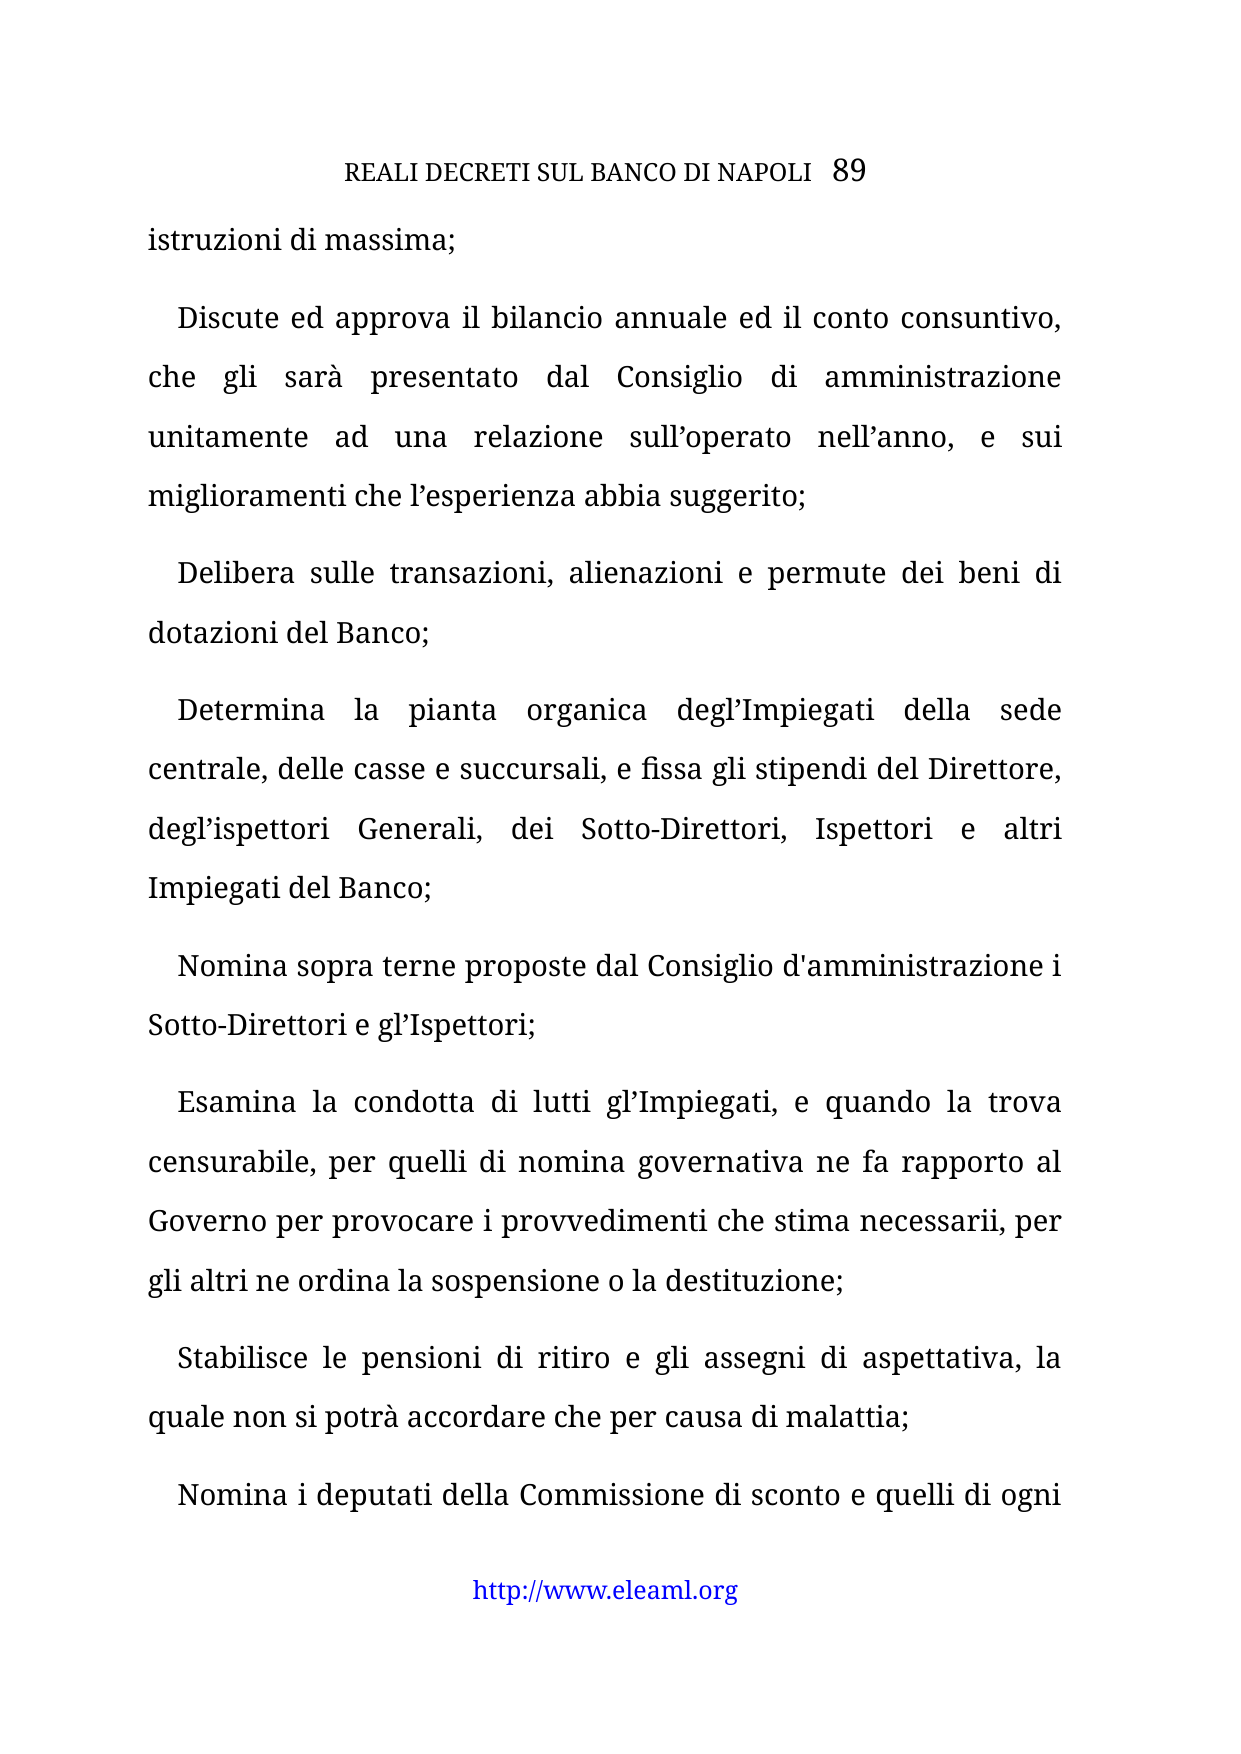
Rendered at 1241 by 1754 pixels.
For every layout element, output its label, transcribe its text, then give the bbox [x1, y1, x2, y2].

text istruzioni di massima; [148, 220, 1063, 259]
text Nomina sopra terne proposte dal Consiglio d'amministrazione i Sotto-Direttori e gl’Ispettori; [148, 945, 1063, 1044]
text Nomina i deputati della Commissione di sconto e quelli di ogni [148, 1474, 1063, 1513]
text Stabilisce le pensioni di ritiro e gli assegni di aspettativa, la quale non si potrà accordare che per causa di malattia; [148, 1337, 1063, 1436]
text Discute ed approva il bilancio annuale ed il conto consuntivo, che gli sarà presentato dal Consiglio di amministrazione unitamente ad una relazione sull’operato nell’anno, e sui miglioramenti che l’esperienza abbia suggerito; [148, 297, 1063, 515]
text Determina la pianta organica degl’Impiegati della sede centrale, delle casse e succursali, e fissa gli stipendi del Direttore, degl’ispettori Generali, dei Sotto-Direttori, Ispettori e altri Impiegati del Banco; [148, 689, 1063, 907]
text Esamina la condotta di lutti gl’Impiegati, e quando la trova censurabile, per quelli di nomina governativa ne fa rapporto al Governo per provocare i provvedimenti che stima necessarii, per gli altri ne ordina la sospensione o la destituzione; [148, 1081, 1063, 1299]
text Delibera sulle transazioni, alienazioni e permute dei beni di dotazioni del Banco; [148, 552, 1063, 652]
